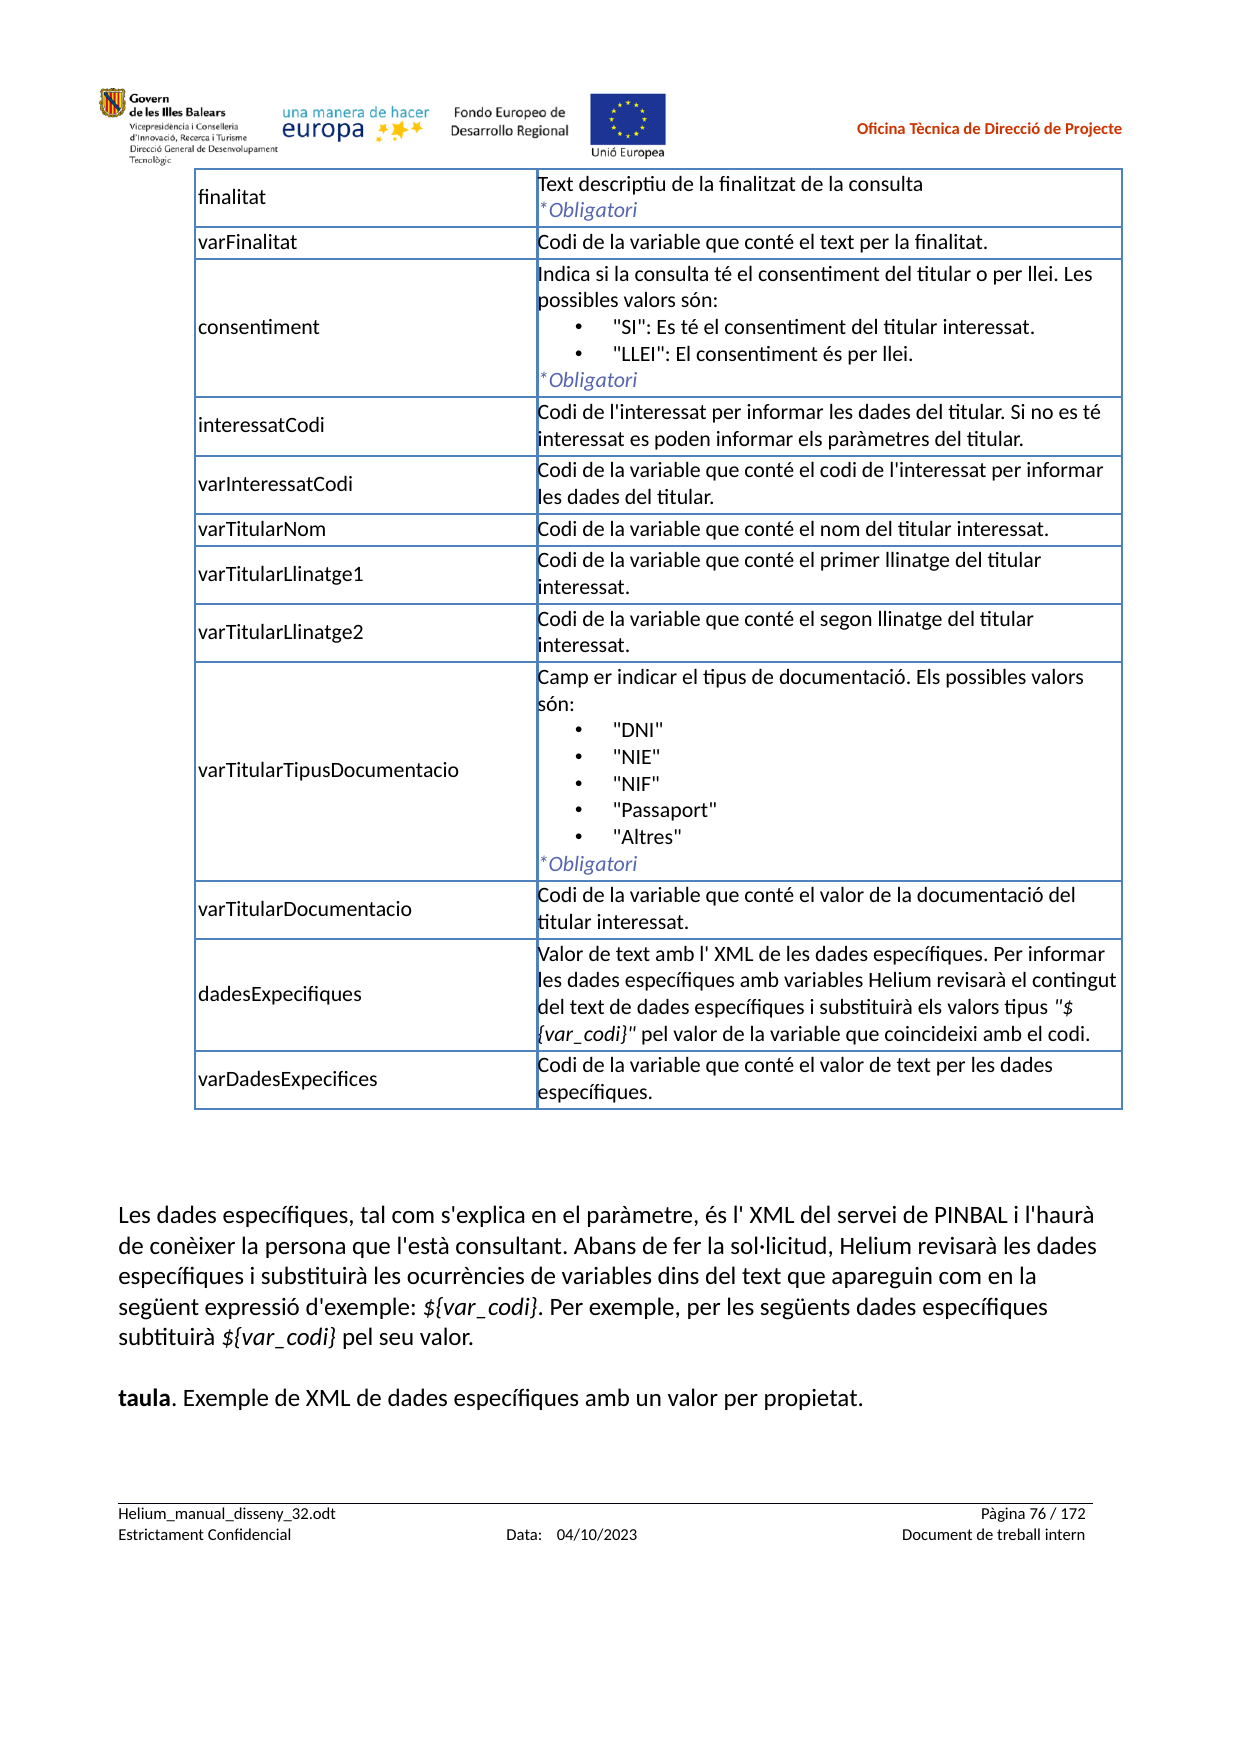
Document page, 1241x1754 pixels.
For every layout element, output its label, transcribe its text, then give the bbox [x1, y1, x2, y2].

table_cell [196, 882, 536, 938]
table_cell [196, 260, 536, 396]
table_cell [196, 457, 536, 513]
table_cell [196, 605, 536, 661]
table_cell [196, 940, 536, 1049]
table_cell [196, 398, 536, 454]
table_cell [196, 228, 536, 258]
text Les dades específiques, tal com s'explica en el paràmetre, és l' XML del servei de PINBAL i l'haurà de conèixer la persona que l'està consultant. Abans de fer la sol·licitud, Helium revisarà les dades específiques i substituirà les ocurrències de variables dins del text que apareguin com en la següent expressió d'exemple: ${var_codi}. Per exemple, per les següents dades específiques subtituirà ${var_codi} pel seu valor. [118, 1199, 1122, 1352]
table_cell [196, 170, 536, 226]
table_cell [196, 1052, 536, 1108]
table_cell [196, 547, 536, 603]
table_cell [539, 457, 1121, 513]
table_cell [539, 1052, 1121, 1108]
table_cell [539, 605, 1121, 661]
table_cell [539, 663, 1121, 879]
table_cell [539, 515, 1121, 544]
table_cell [196, 663, 536, 879]
picture [99, 87, 668, 166]
table_cell [539, 170, 1121, 226]
table_cell [539, 228, 1121, 258]
table_cell [539, 940, 1121, 1049]
table_cell [540, 1005, 545, 1013]
table_cell [539, 882, 1121, 938]
table_cell [539, 398, 1121, 454]
text taula. Exemple de XML de dades específiques amb un valor per propietat. [118, 1382, 1122, 1413]
table_cell [539, 260, 1121, 396]
table_cell [196, 515, 536, 544]
table_cell [539, 547, 1121, 603]
